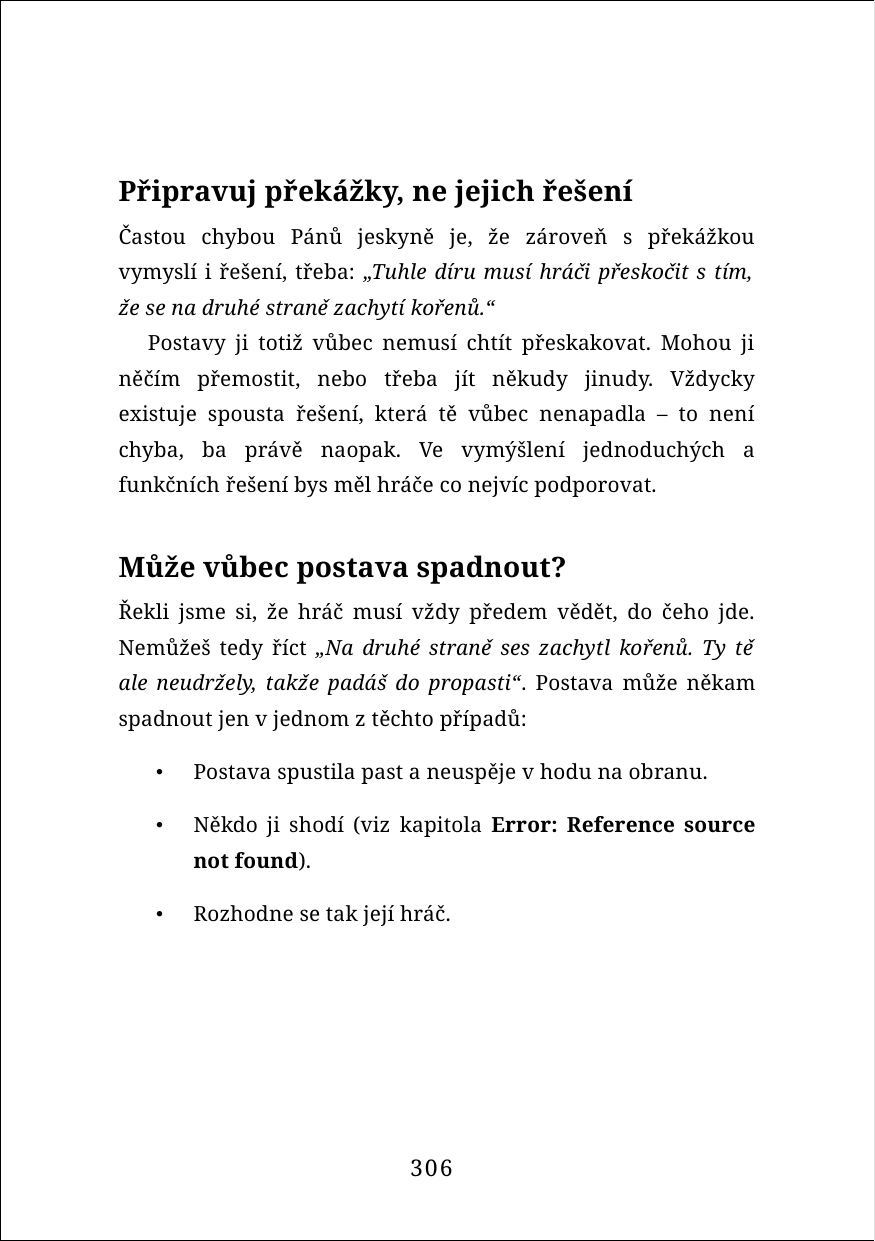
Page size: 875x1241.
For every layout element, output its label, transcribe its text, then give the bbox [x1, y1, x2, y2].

list Postava spustila past a neuspěje v hodu na obranu. [156, 757, 756, 786]
list Někdo ji shodí (viz kapitola Error: Reference source not found). [156, 811, 756, 874]
list Rozhodne se tak její hráč. [156, 899, 756, 928]
text Řekli jsme si, že hráč musí vždy předem vědět, do čeho jde. Nemůžeš tedy říct „Na druhé straně ses zachytl kořenů. Ty tě ale neudržely, takže padáš do propasti“. Postava může někam spadnout jen v jednom z těchto případů: [118, 597, 756, 732]
text Častou chybou Pánů jeskyně je, že zároveň s překážkou vymyslí i řešení, třeba: „Tuhle díru musí hráči přeskočit s tím, že se na druhé straně zachytí kořenů.“ Postavy ji totiž vůbec nemusí chtít přeskakovat. Mohou ji něčím přemostit, nebo třeba jít někudy jinudy. Vždycky existuje spousta řešení, která tě vůbec nenapadla – to není chyba, ba právě naopak. Ve vymýšlení jednoduchých a funkčních řešení bys měl hráče co nejvíc podporovat. [118, 222, 756, 499]
subtitle Připravuj překážky, ne jejich řešení [118, 172, 756, 210]
subtitle Může vůbec postava spadnout? [118, 547, 756, 586]
